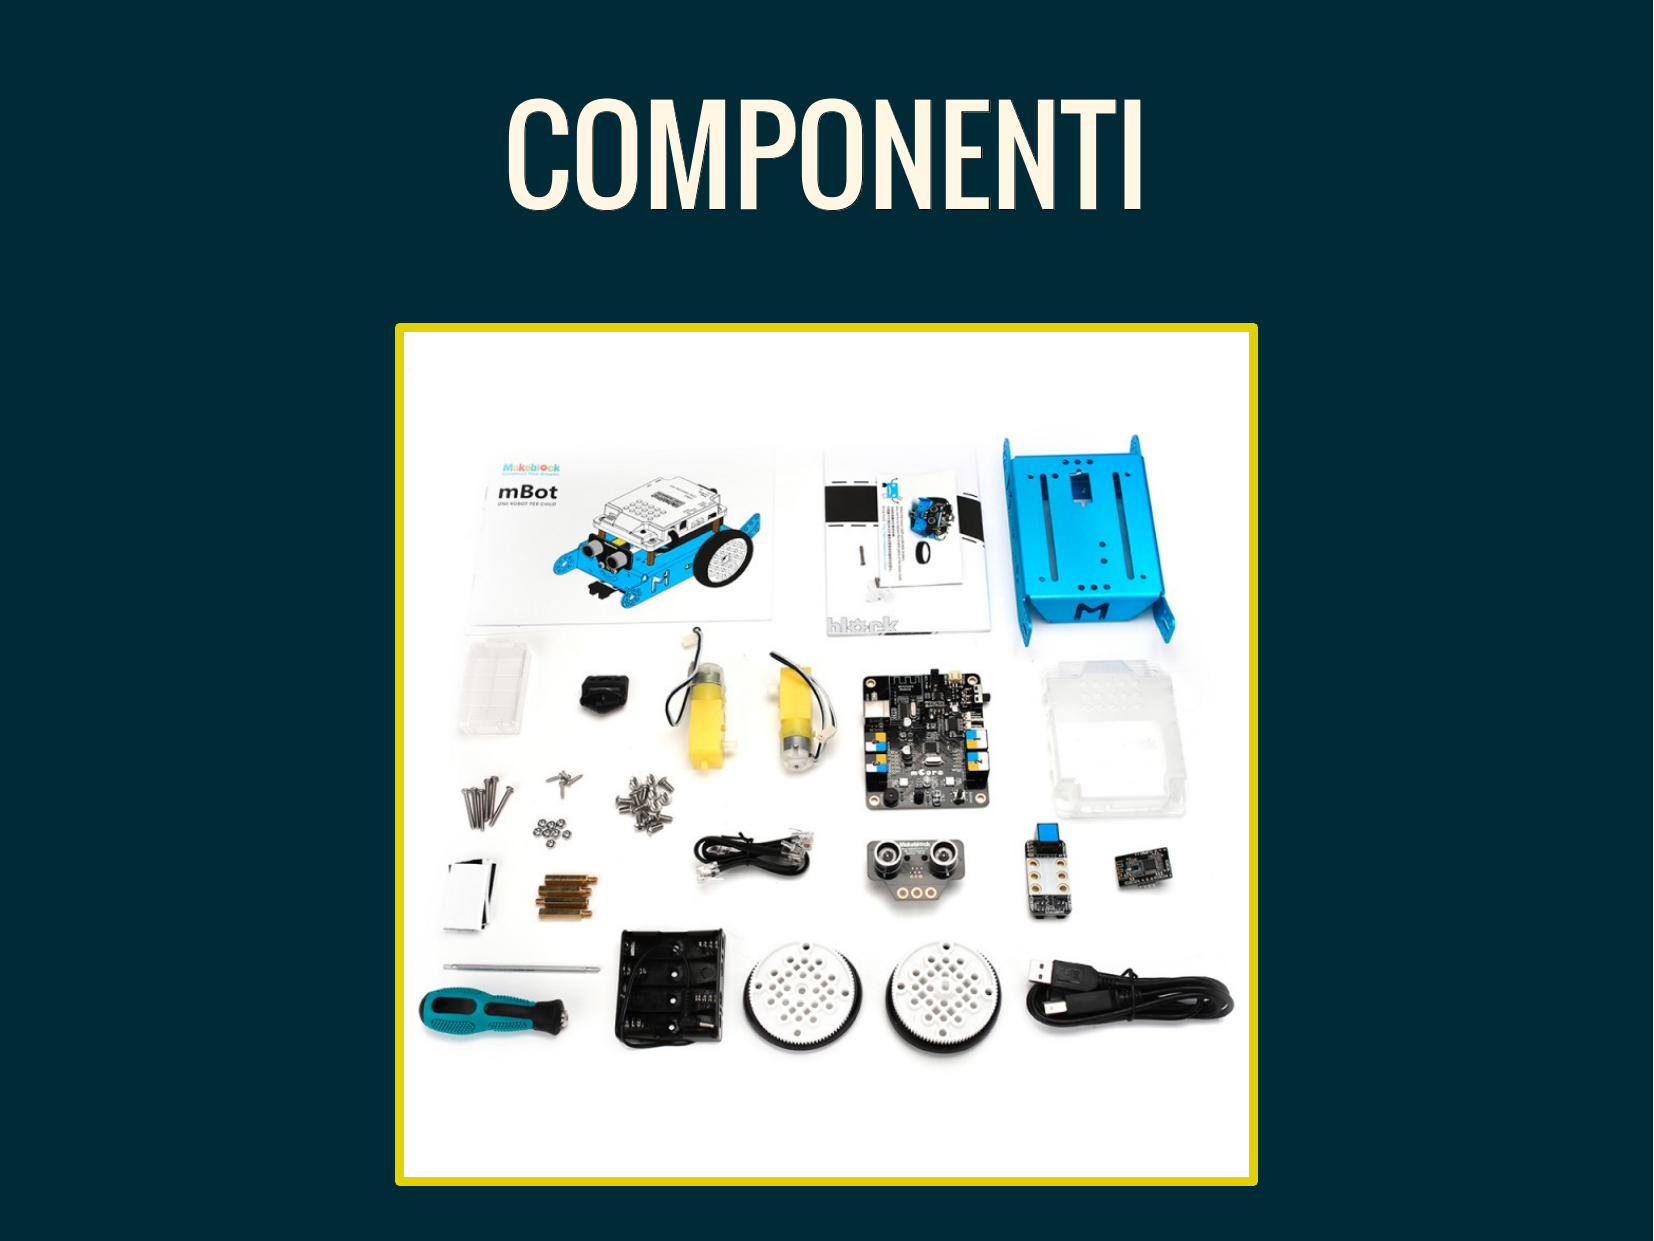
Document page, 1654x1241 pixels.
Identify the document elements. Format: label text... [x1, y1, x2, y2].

title Componenti [82, 49, 1571, 257]
picture [404, 331, 1249, 1177]
